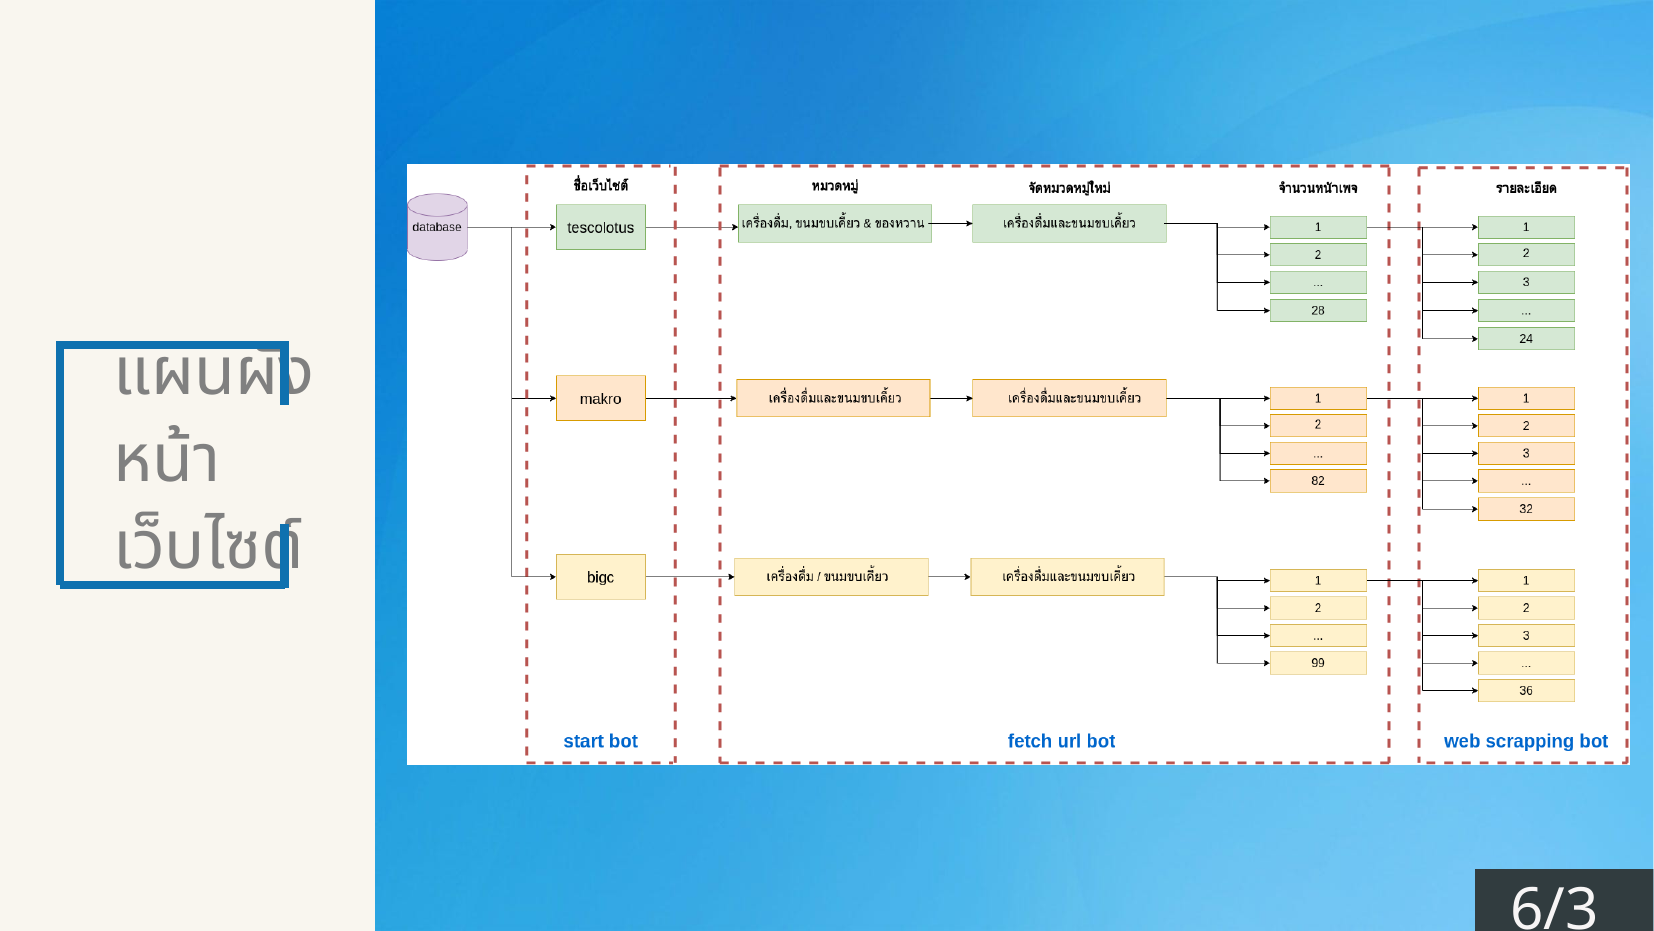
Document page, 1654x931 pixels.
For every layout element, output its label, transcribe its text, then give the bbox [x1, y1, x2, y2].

picture [0, 0, 1654, 931]
text_box 6/30 [1495, 860, 1636, 931]
title แผนผัง หน้าเว็บไซต์ [113, 385, 375, 546]
